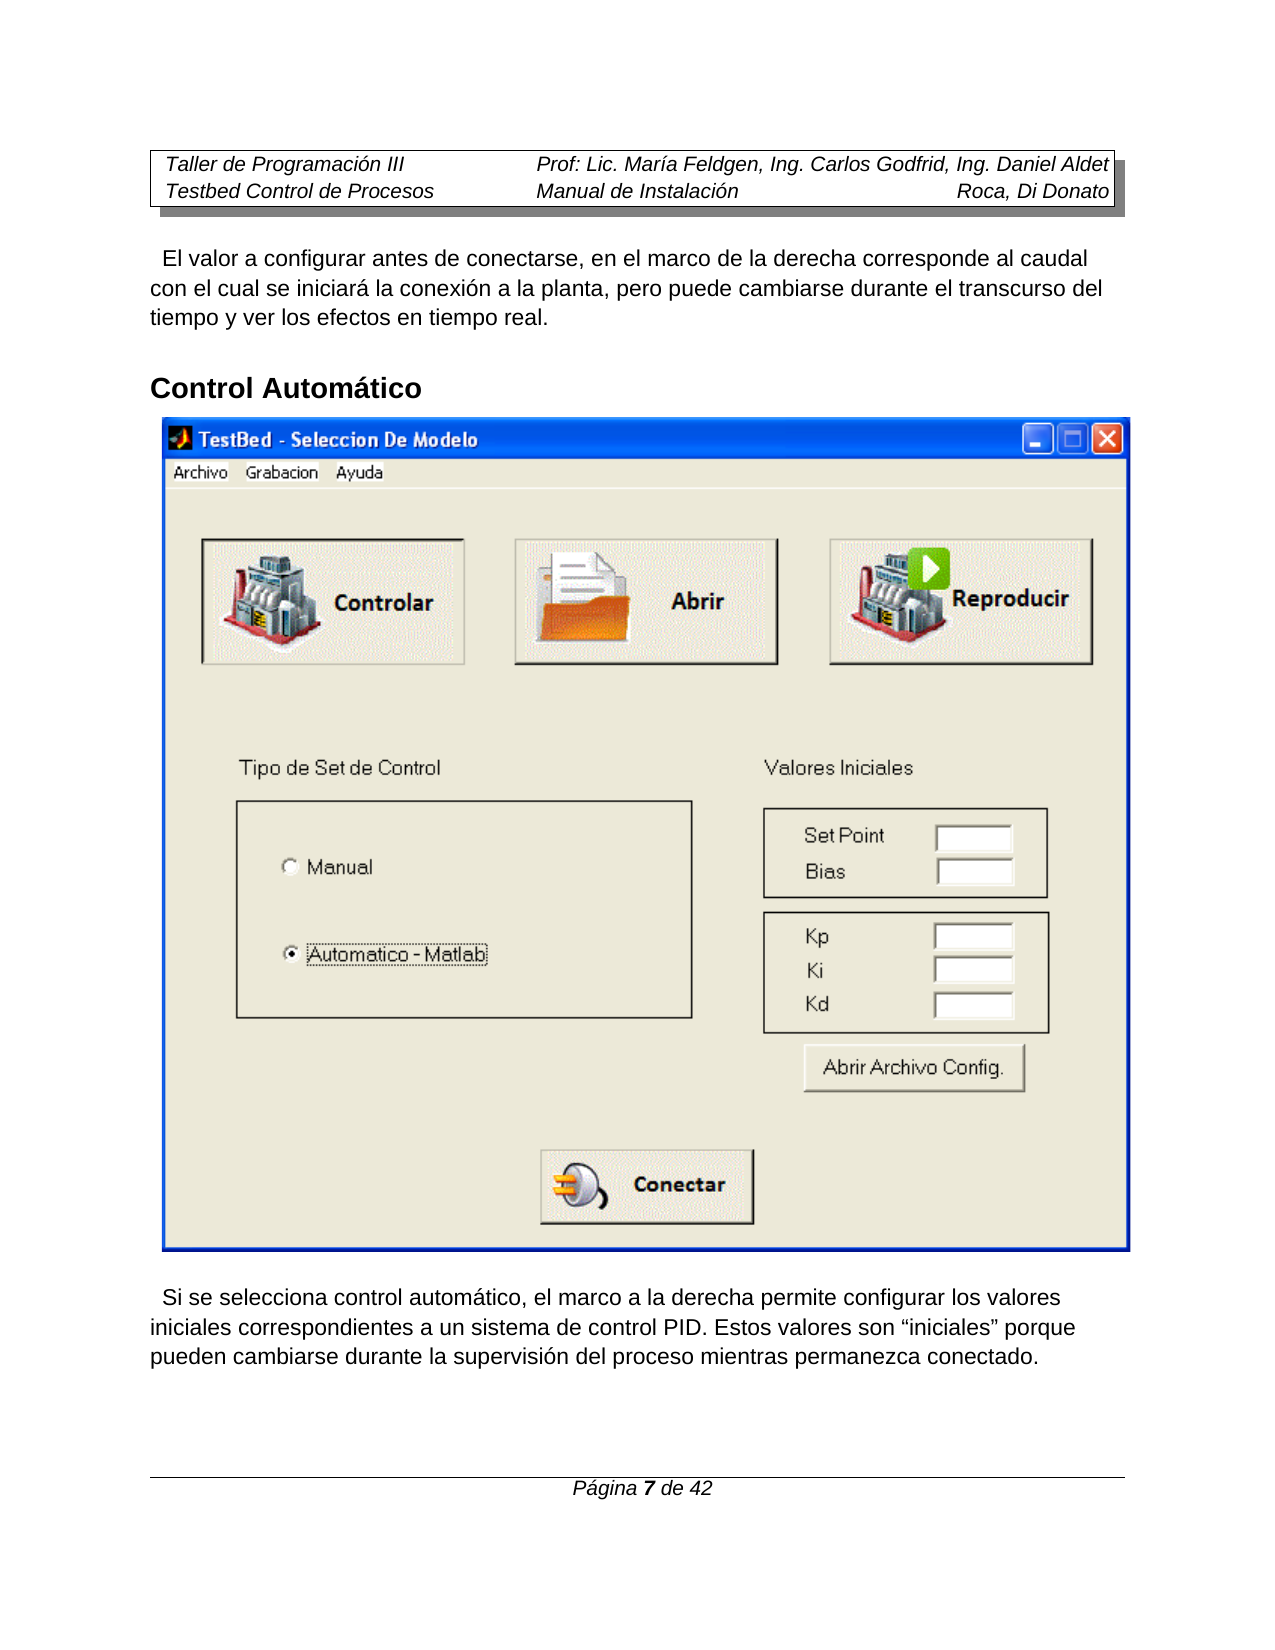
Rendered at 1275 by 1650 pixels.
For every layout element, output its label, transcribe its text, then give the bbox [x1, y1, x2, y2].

text El valor a configurar antes de conectarse, en el marco de la derecha corresponde al caudal con el cual se iniciará la conexión a la planta, pero puede cambiarse durante el transcurso del tiempo y ver los efectos en tiempo real. [150, 246, 1125, 330]
picture [161, 417, 1131, 1252]
text Si se selecciona control automático, el marco a la derecha permite configurar los valores iniciales correspondientes a un sistema de control PID. Estos valores son “iniciales” porque pueden cambiarse durante la supervisión del proceso mientras permanezca conectado. [150, 1285, 1125, 1369]
subtitle Control Automático [150, 372, 1125, 404]
